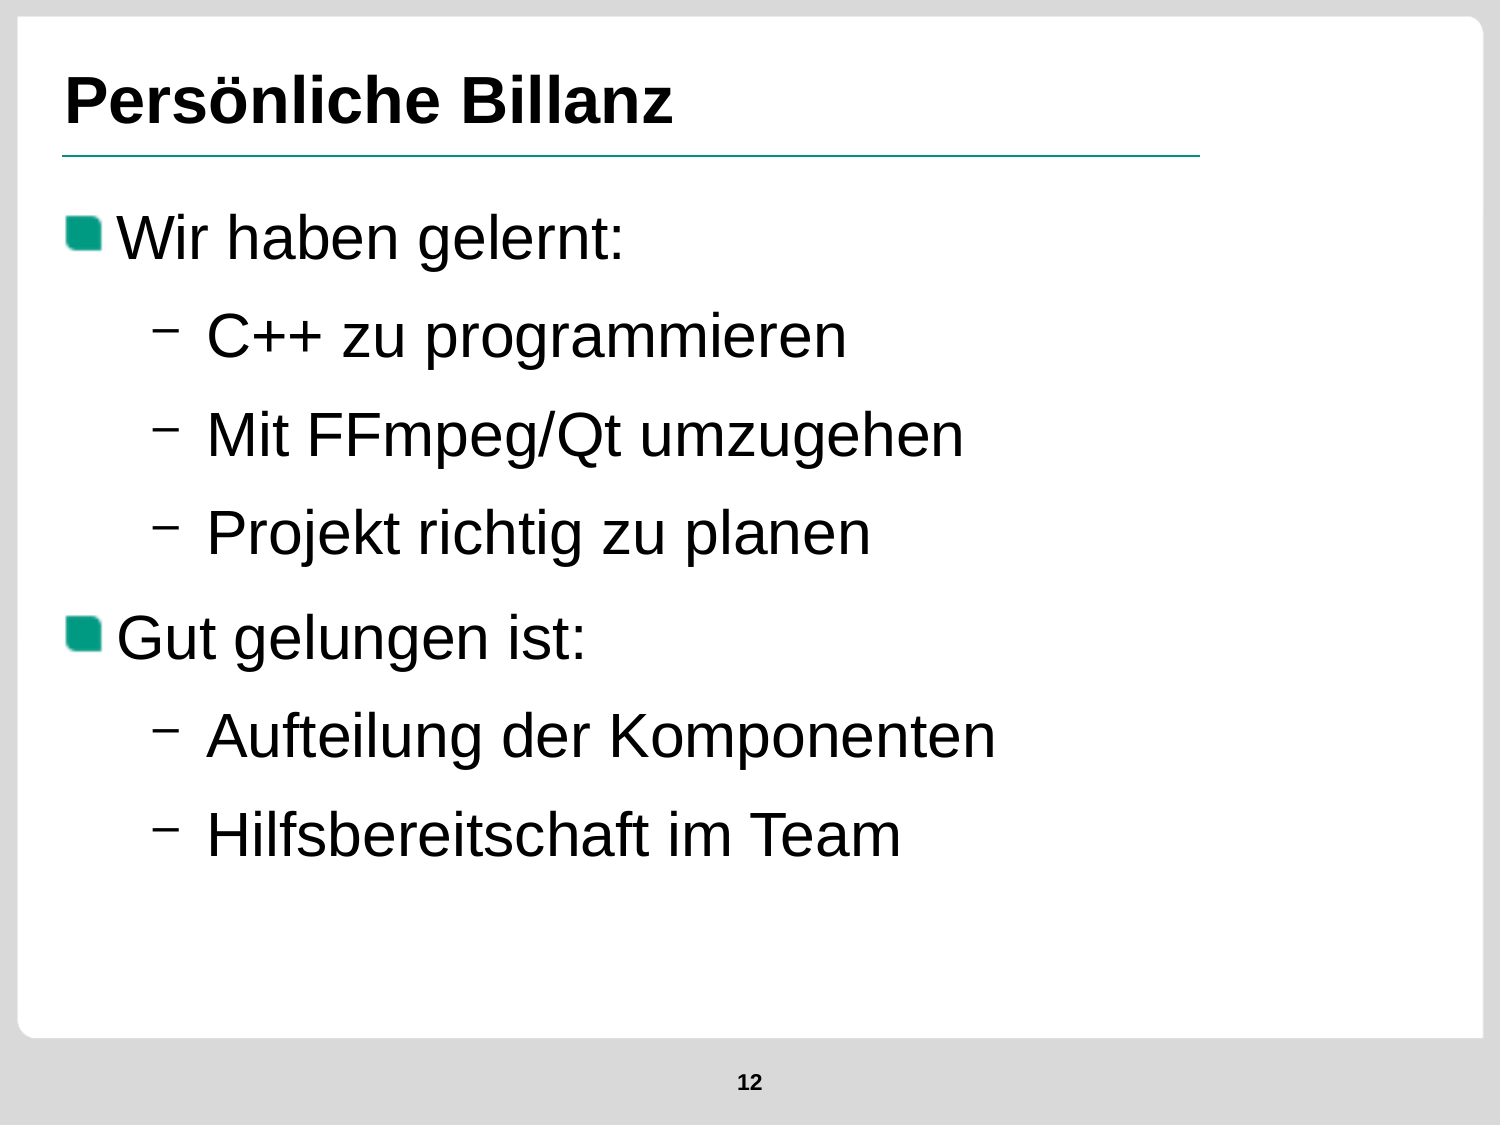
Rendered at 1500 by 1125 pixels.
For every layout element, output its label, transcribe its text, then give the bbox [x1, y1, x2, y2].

title Persönliche Billanz [64, 54, 1114, 147]
list Wir haben gelernt: C++ zu programmieren Mit FFmpeg/Qt umzugehen Projekt richtig zu planen Gut gelungen ist: Aufteilung der Komponenten Hilfsbereitschaft im Team [64, 196, 1471, 1000]
picture [0, 0, 1500, 1125]
